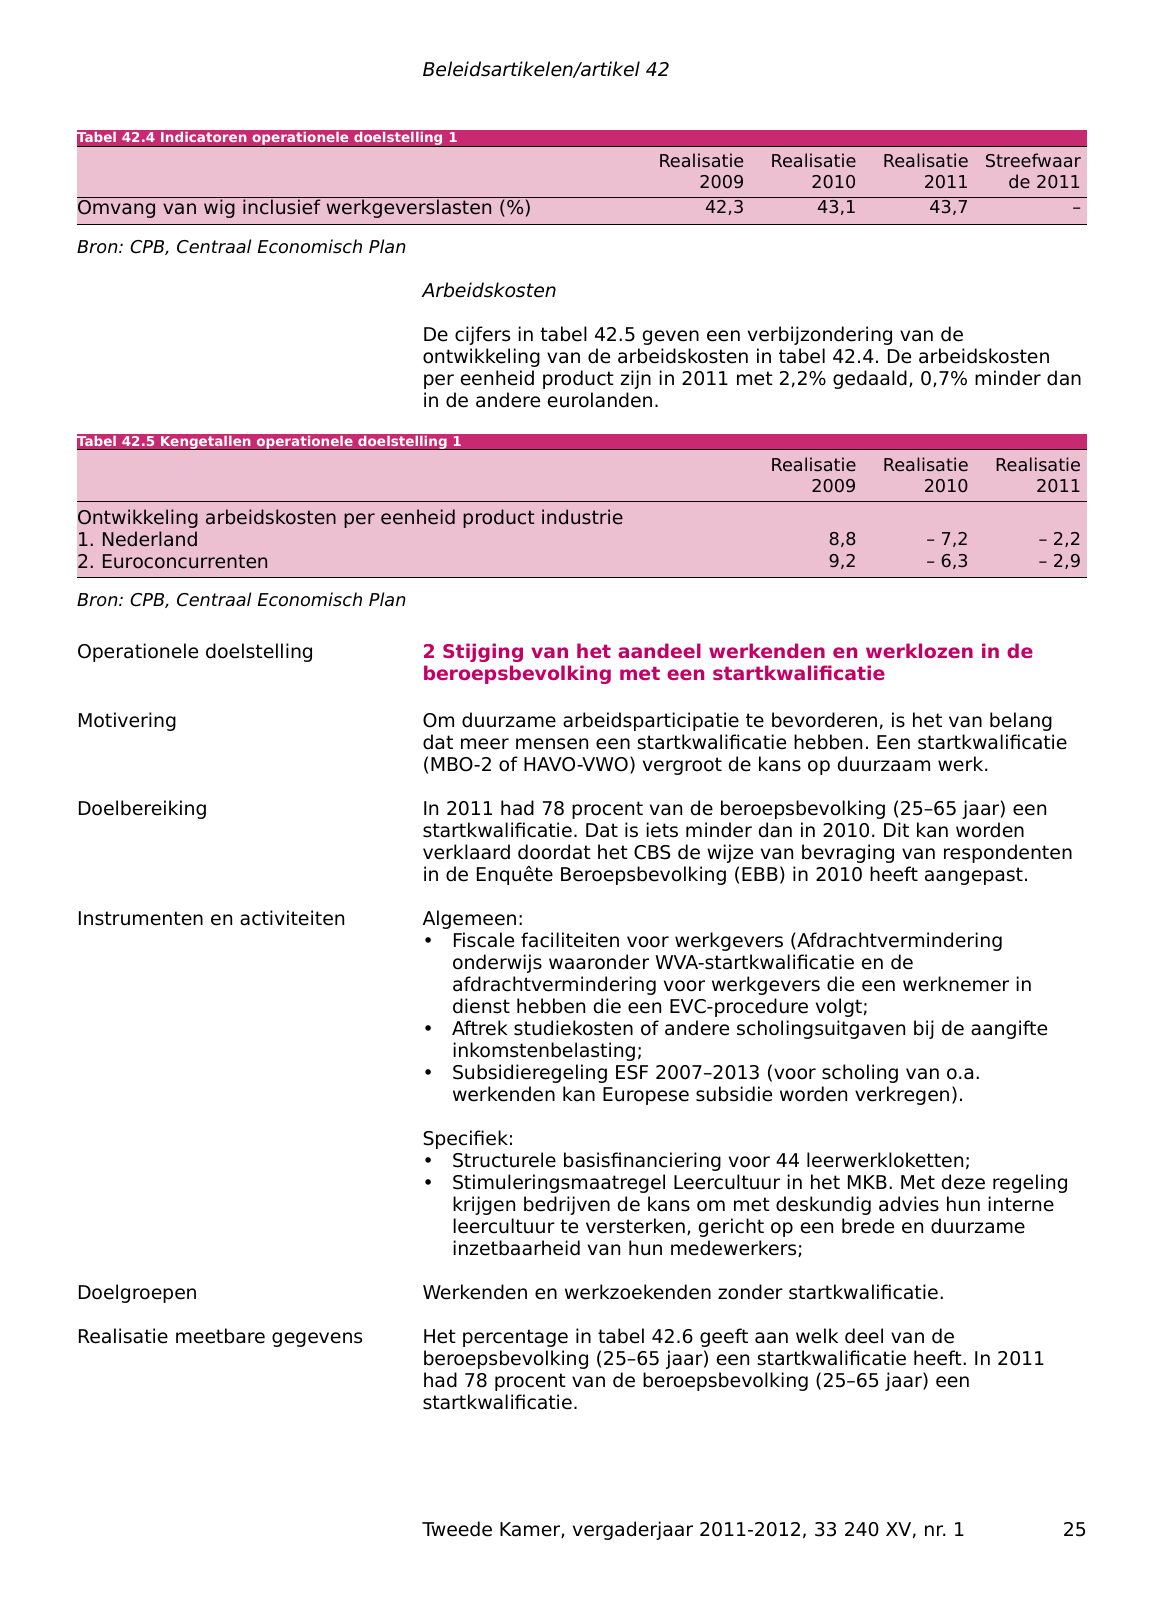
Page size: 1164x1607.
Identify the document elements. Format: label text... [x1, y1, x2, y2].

text Het percentage in tabel 42.6 geeft aan welk deel van de beroepsbevolking (25–65 jaar) een startkwalificatie heeft. In 2011 had 78 procent van de beroepsbevolking (25–65 jaar) een startkwalificatie. [422, 1326, 1087, 1414]
table_cell – 6,3 [862, 551, 974, 577]
text Doelbereiking [77, 798, 399, 820]
table_cell Bron: CPB, Centraal Economisch Plan [77, 225, 1087, 257]
subtitle [77, 663, 399, 671]
text • Aftrek studiekosten of andere scholingsuitgaven bij de aangifte inkomstenbelasting; [422, 1018, 1087, 1062]
text Specifiek: [422, 1128, 1087, 1150]
table_header Tabel 42.5 Kengetallen operationele doelstelling 1 [77, 434, 1087, 449]
table_cell Realisatie 2010 [862, 450, 974, 501]
table_cell Realisatie 2009 [750, 450, 862, 501]
text [77, 1304, 399, 1312]
text • Fiscale faciliteiten voor werkgevers (Afdrachtvermindering onderwijs waaronder WVA-startkwalificatie en de afdrachtvermindering voor werkgevers die een werknemer in dienst hebben die een EVC-procedure volgt; [422, 930, 1087, 1018]
table_cell 42,3 [638, 198, 750, 224]
table_cell [862, 502, 974, 529]
text Om duurzame arbeidsparticipatie te bevorderen, is het van belang dat meer mensen een startkwalificatie hebben. Een startkwalificatie (MBO-2 of HAVO-VWO) vergroot de kans op duurzaam werk. [422, 710, 1087, 776]
text • Subsidieregeling ESF 2007–2013 (voor scholing van o.a. werkenden kan Europese subsidie worden verkregen). [422, 1062, 1087, 1106]
text De cijfers in tabel 42.5 geven een verbijzondering van de ontwikkeling van de arbeidskosten in tabel 42.4. De arbeidskosten per eenheid product zijn in 2011 met 2,2% gedaald, 0,7% minder dan in de andere eurolanden. [422, 324, 1087, 412]
text Werkenden en werkzoekenden zonder startkwalificatie. [422, 1282, 1087, 1304]
table_cell [77, 450, 750, 501]
table_cell [77, 147, 638, 197]
table_cell 43,7 [862, 198, 974, 224]
table_cell [750, 502, 862, 529]
table_cell Realisatie 2010 [750, 147, 862, 197]
text Motivering [77, 710, 399, 732]
table_cell – 2,9 [974, 551, 1087, 577]
table_cell 43,1 [750, 198, 862, 224]
text In 2011 had 78 procent van de beroepsbevolking (25–65 jaar) een startkwalificatie. Dat is iets minder dan in 2010. Dit kan worden verklaard doordat het CBS de wijze van bevraging van respondenten in de Enquête Beroepsbevolking (EBB) in 2010 heeft aangepast. [422, 798, 1087, 886]
table_cell Realisatie 2011 [974, 450, 1087, 501]
text • Stimuleringsmaatregel Leercultuur in het MKB. Met deze regeling krijgen bedrijven de kans om met deskundig advies hun interne leercultuur te versterken, gericht op een brede en duurzame inzetbaarheid van hun medewerkers; [422, 1172, 1087, 1260]
table_cell 2. Euroconcurrenten [77, 551, 750, 577]
table_cell Bron: CPB, Centraal Economisch Plan [77, 578, 1087, 611]
table_cell – 2,2 [974, 529, 1087, 551]
text • Structurele basisfinanciering voor 44 leerwerkloketten; [422, 1150, 1087, 1172]
text Doelgroepen [77, 1282, 399, 1304]
table_cell – [974, 198, 1087, 224]
text [77, 930, 399, 938]
table_cell 8,8 [750, 529, 862, 551]
text Realisatie meetbare gegevens [77, 1326, 399, 1348]
table_cell Streefwaarde 2011 [974, 147, 1087, 197]
text Algemeen: [422, 908, 1087, 930]
table_cell 9,2 [750, 551, 862, 577]
text Operationele doelstelling [77, 641, 399, 663]
table_cell 1. Nederland [77, 529, 750, 551]
text Instrumenten en activiteiten [77, 908, 399, 930]
subtitle 2 Stijging van het aandeel werkenden en werklozen in de beroepsbevolking met een startkwalificatie [422, 641, 1087, 685]
table_cell – 7,2 [862, 529, 974, 551]
table_cell Realisatie 2011 [862, 147, 974, 197]
table_header Tabel 42.4 Indicatoren operationele doelstelling 1 [77, 130, 1087, 146]
table_cell Omvang van wig inclusief werkgeverslasten (%) [77, 198, 638, 224]
table_cell [974, 502, 1087, 529]
table_cell Realisatie 2009 [638, 147, 750, 197]
subtitle Arbeidskosten [422, 279, 1087, 302]
table_cell Ontwikkeling arbeidskosten per eenheid product industrie [77, 502, 750, 529]
